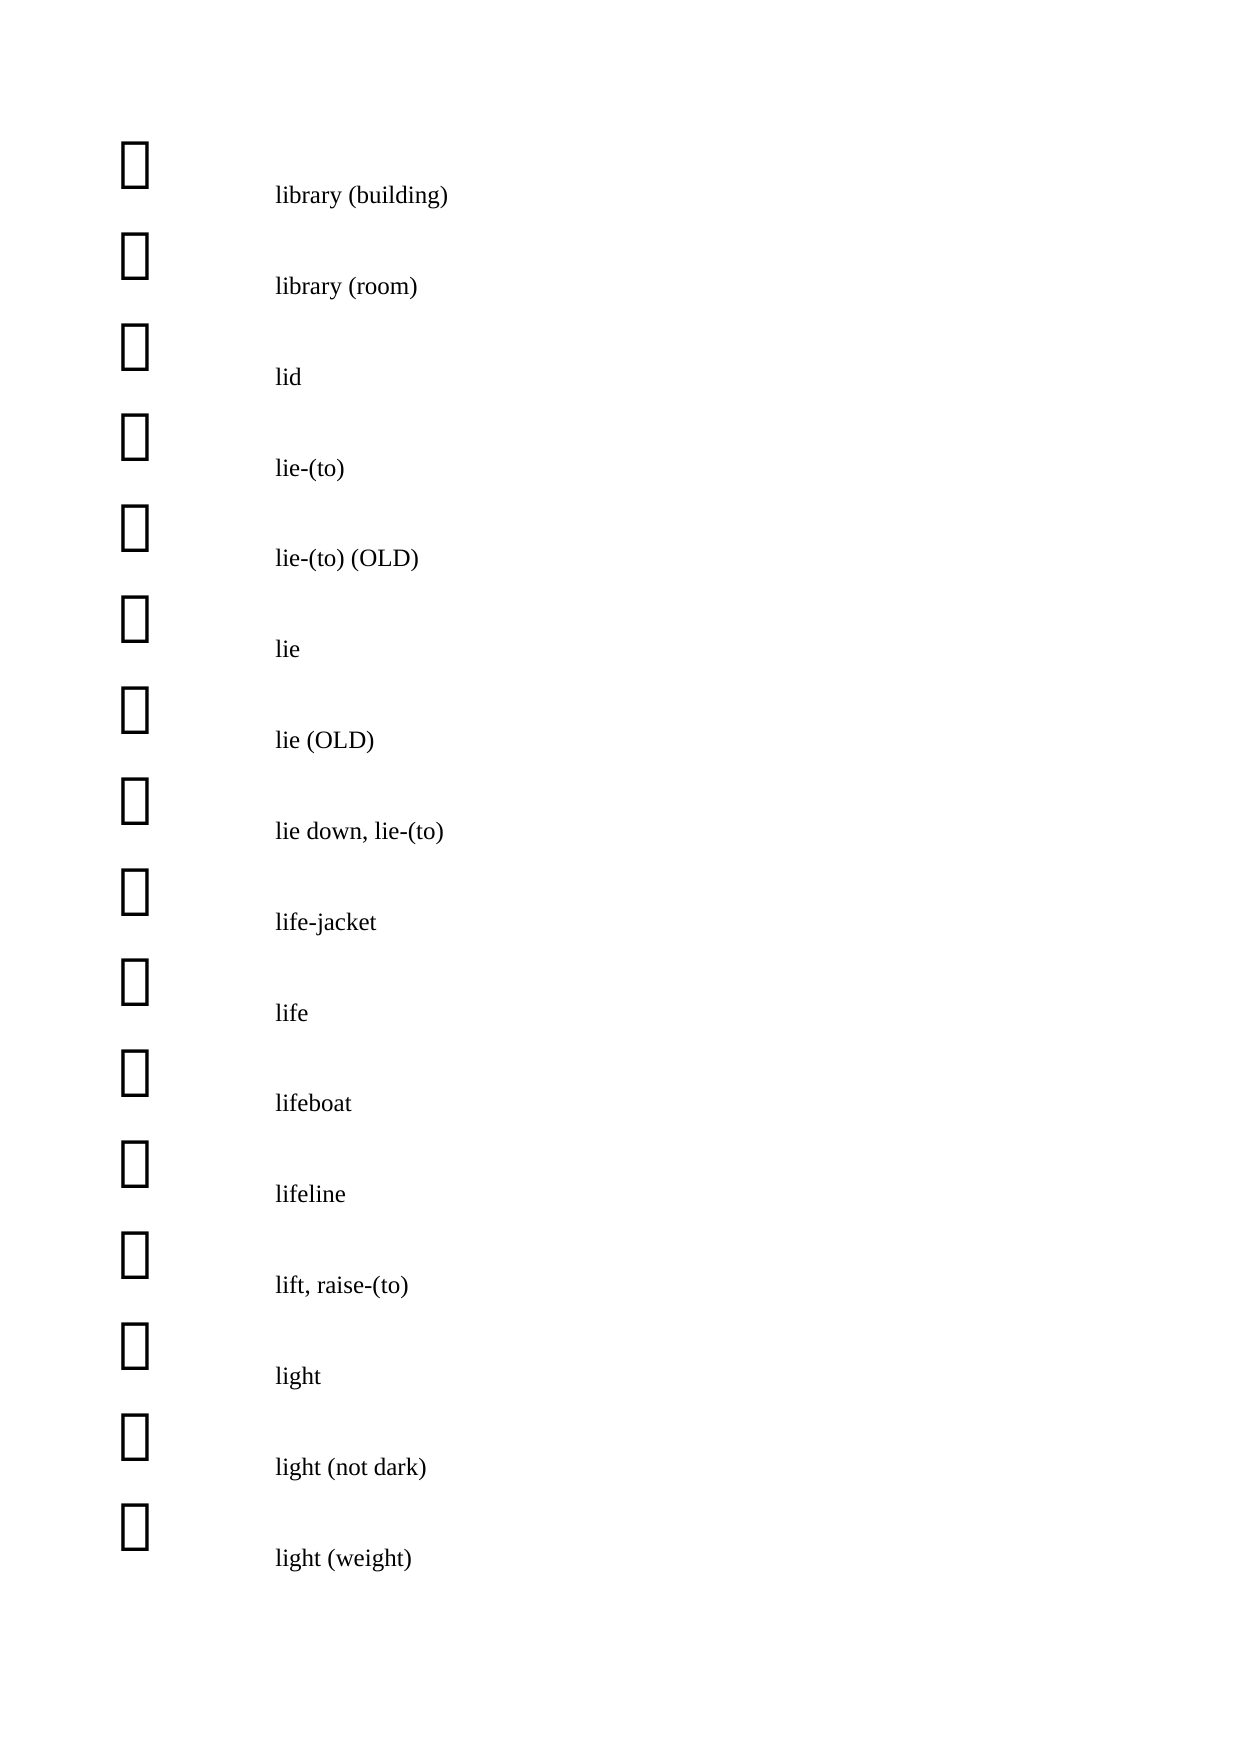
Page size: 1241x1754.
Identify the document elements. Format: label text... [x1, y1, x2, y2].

table_cell  [115, 754, 275, 845]
table_cell  [115, 663, 275, 754]
table_cell  [115, 845, 275, 936]
table_cell  [115, 572, 275, 663]
table_cell lid [275, 300, 949, 391]
table_cell life-jacket [275, 845, 949, 936]
table_cell  [115, 391, 275, 481]
table_cell life [275, 936, 949, 1026]
table_cell lie-(to) [275, 391, 949, 481]
table_cell lifeboat [275, 1026, 949, 1117]
table_cell lifeline [275, 1117, 949, 1208]
table_cell  [115, 1299, 275, 1390]
table_cell library (building) [275, 118, 949, 209]
table_cell  [115, 1390, 275, 1481]
table_cell lie down, lie-(to) [275, 754, 949, 845]
table_cell lift, raise-(to) [275, 1208, 949, 1299]
table_cell lie [275, 572, 949, 663]
table_cell  [115, 209, 275, 300]
table_cell  [115, 481, 275, 572]
table_cell lie-(to) (OLD) [275, 481, 949, 572]
table_cell  [115, 118, 275, 209]
table_cell light (not dark) [275, 1390, 949, 1481]
table_cell  [115, 1208, 275, 1299]
table_cell  [115, 936, 275, 1026]
table_cell  [115, 1481, 275, 1571]
table_cell library (room) [275, 209, 949, 300]
table_cell light (weight) [275, 1481, 949, 1571]
table_cell  [115, 1117, 275, 1208]
table_cell  [115, 300, 275, 391]
table_cell lie (OLD) [275, 663, 949, 754]
table_cell  [115, 1026, 275, 1117]
table_cell light [275, 1299, 949, 1390]
